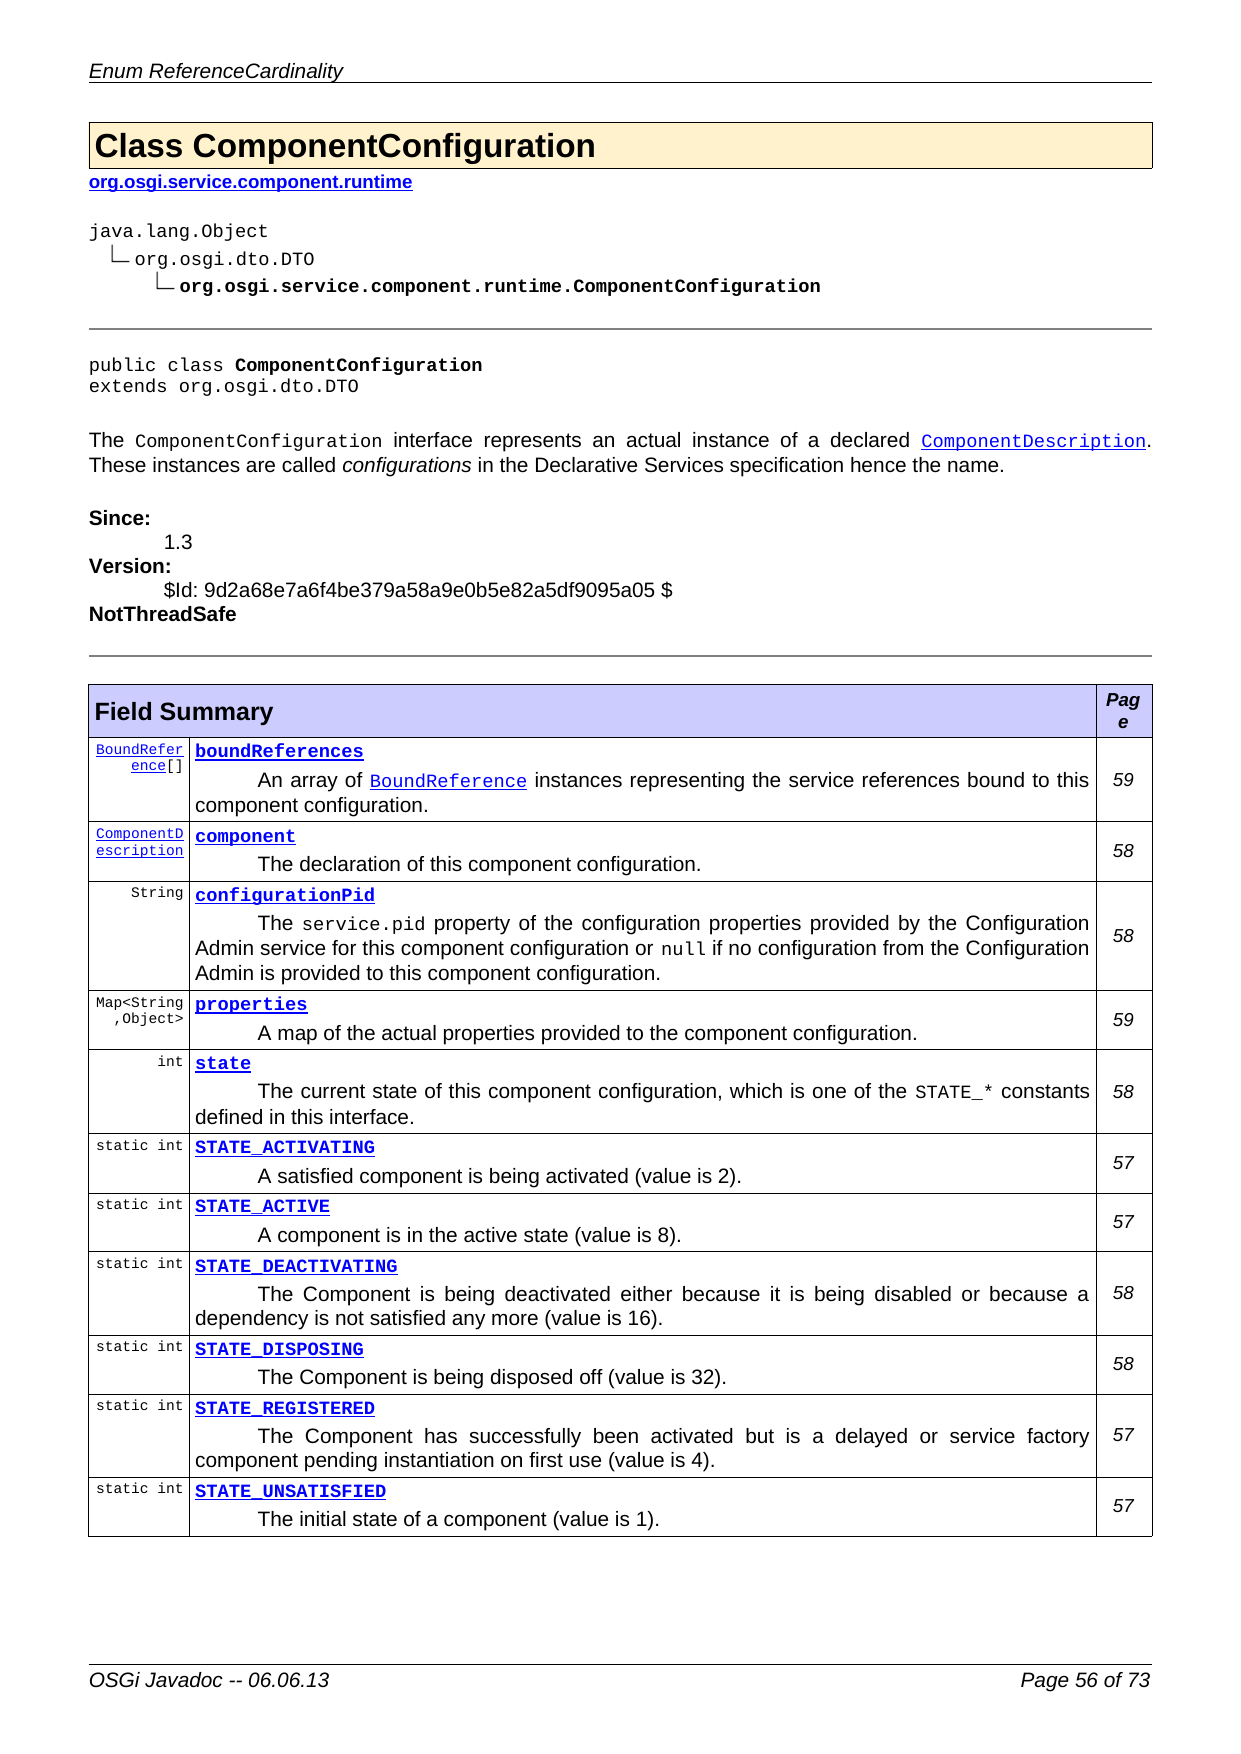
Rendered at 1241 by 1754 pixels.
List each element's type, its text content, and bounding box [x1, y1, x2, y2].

text org.osgi.service.component.runtime [88, 171, 1152, 193]
table_cell [1097, 1252, 1152, 1334]
table_cell STATE_UNSATISFIED The initial state of a component (value is 1). [190, 1478, 1096, 1536]
subtitle Class ComponentConfiguration [90, 123, 1152, 168]
table_cell static int [89, 1134, 189, 1192]
table_cell properties A map of the actual properties provided to the component configuration. [190, 991, 1096, 1049]
table_cell static int [89, 1336, 189, 1393]
text public class ComponentConfiguration [88, 356, 1152, 377]
table_cell [1097, 1134, 1152, 1192]
text org.osgi.dto.DTO [88, 243, 1152, 271]
text The ComponentConfiguration interface represents an actual instance of a declared ComponentDescription. These instances are called configurations in the Declarative Services specification hence the name. [88, 427, 1152, 477]
table_header Page [1097, 685, 1152, 737]
table_cell static int [89, 1395, 189, 1477]
table_header Field Summary [89, 685, 1096, 737]
table_cell static int [89, 1252, 189, 1334]
table_cell STATE_ACTIVE A component is in the active state (value is 8). [190, 1194, 1096, 1251]
table_cell [1097, 1336, 1152, 1393]
table_cell boundReferences An array of BoundReference instances representing the service references bound to this component configuration. [190, 738, 1096, 821]
table_cell STATE_DEACTIVATING The Component is being deactivated either because it is being disabled or because a dependency is not satisfied any more (value is 16). [190, 1252, 1096, 1334]
text 1.3 [163, 530, 1152, 554]
table_cell [1097, 1395, 1152, 1477]
table_cell [1097, 1194, 1152, 1251]
text Since: [88, 506, 1152, 530]
table_cell STATE_DISPOSING The Component is being disposed off (value is 32). [190, 1336, 1096, 1393]
text org.osgi.service.component.runtime.ComponentConfiguration [88, 271, 1152, 298]
text Version: [88, 554, 1152, 578]
table_cell String [89, 882, 189, 990]
table_cell STATE_ACTIVATING A satisfied component is being activated (value is 2). [190, 1134, 1096, 1192]
table_cell [1097, 738, 1152, 821]
table_cell [1097, 822, 1152, 881]
table_cell static int [89, 1478, 189, 1536]
table_cell [1097, 1478, 1152, 1536]
table_cell component The declaration of this component configuration. [190, 822, 1096, 881]
picture [156, 270, 180, 293]
table_cell state The current state of this component configuration, which is one of the STATE_* constants defined in this interface. [190, 1050, 1096, 1133]
table_cell BoundReference[] [89, 738, 189, 821]
table_cell ComponentDescription [89, 822, 189, 881]
text $Id: 9d2a68e7a6f4be379a58a9e0b5e82a5df9095a05 $ [163, 578, 1152, 602]
table_cell int [89, 1050, 189, 1133]
text java.lang.Object [88, 222, 1152, 243]
table_cell configurationPid The service.pid property of the configuration properties provided by the Configuration Admin service for this component configuration or null if no configuration from the Configuration Admin is provided to this component configuration. [190, 882, 1096, 990]
table_cell Map<String,Object> [89, 991, 189, 1049]
table_cell STATE_REGISTERED The Component has successfully been activated but is a delayed or service factory component pending instantiation on first use (value is 4). [190, 1395, 1096, 1477]
text NotThreadSafe [88, 602, 1152, 626]
picture [111, 243, 135, 266]
table_cell static int [89, 1194, 189, 1251]
text extends org.osgi.dto.DTO [88, 377, 1152, 398]
table_cell [1097, 1050, 1152, 1133]
table_cell [1097, 991, 1152, 1049]
table_cell [1097, 882, 1152, 990]
